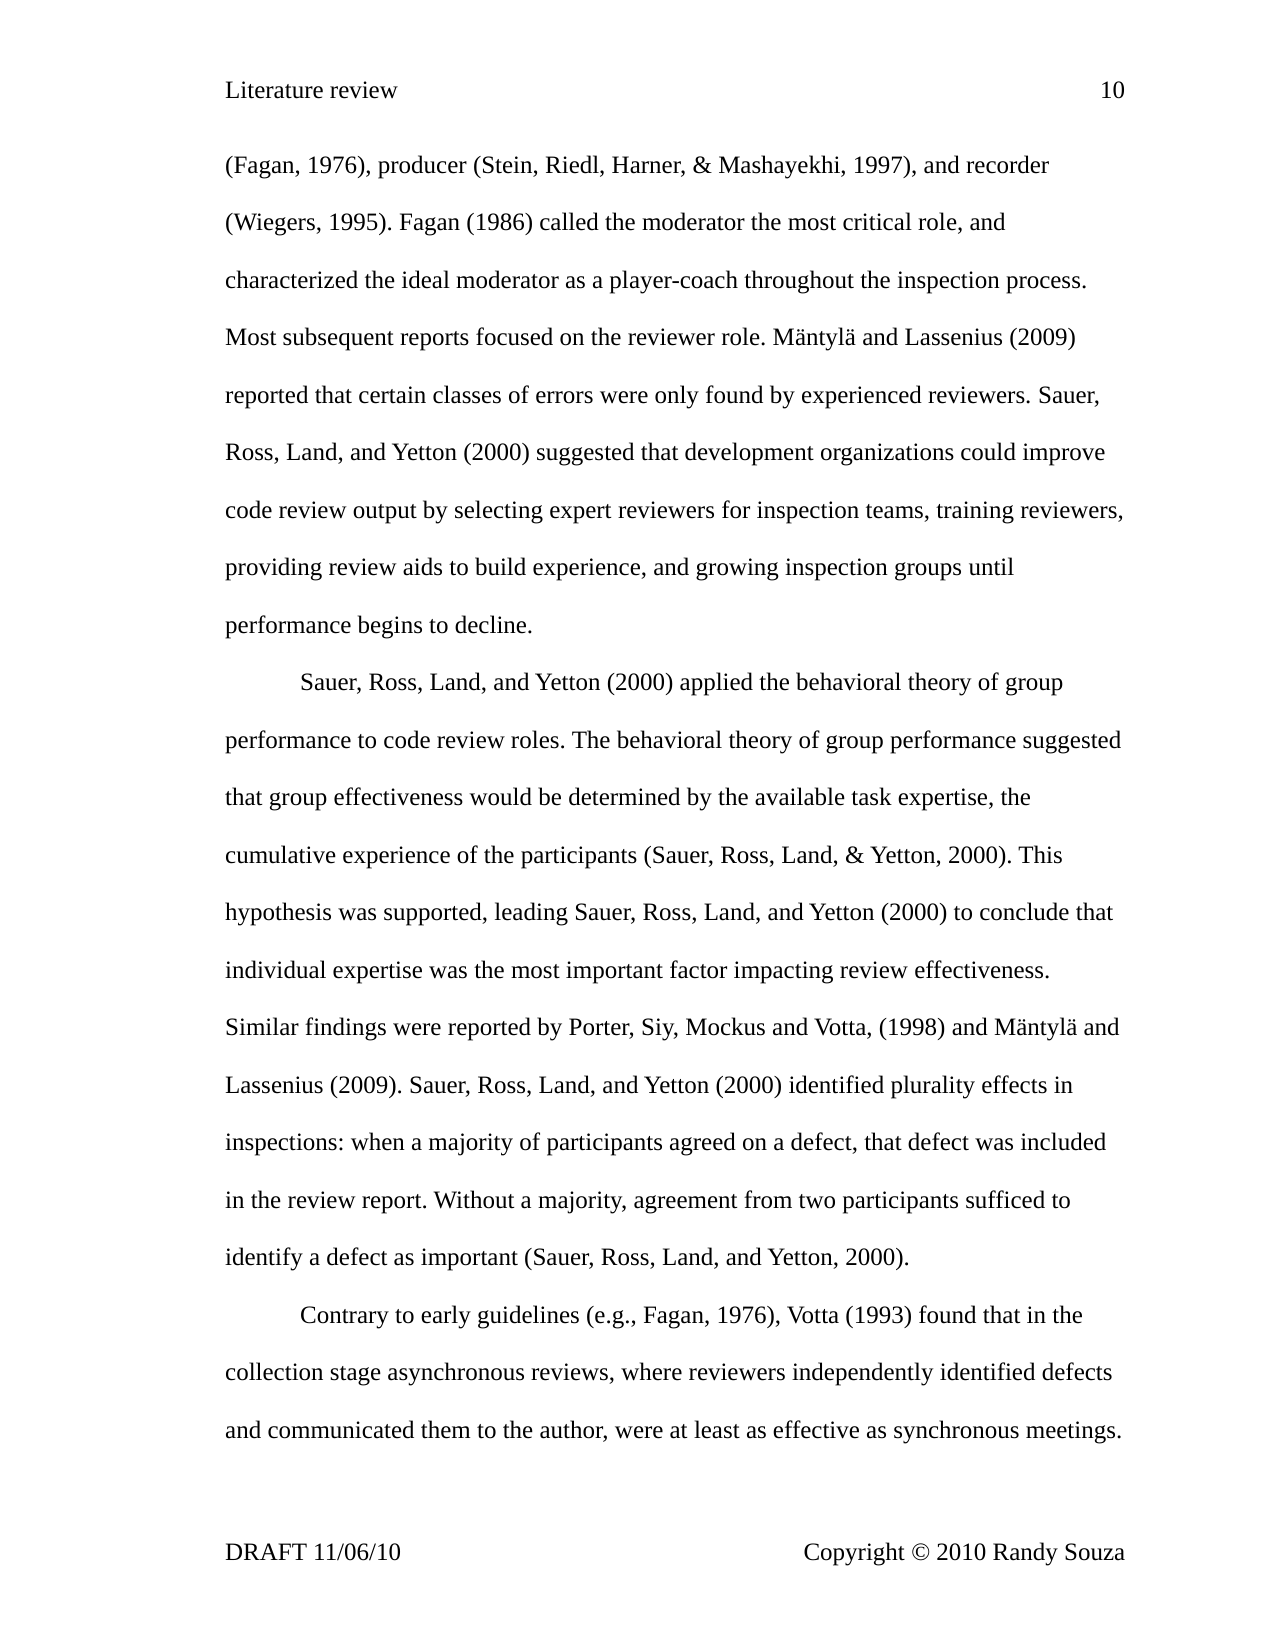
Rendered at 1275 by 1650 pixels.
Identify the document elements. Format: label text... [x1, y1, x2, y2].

text Sauer, Ross, Land, and Yetton (2000) applied the behavioral theory of group performance to code review roles. The behavioral theory of group performance suggested that group effectiveness would be determined by the available task expertise, the cumulative experience of the participants (Sauer, Ross, Land, & Yetton, 2000). This hypothesis was supported, leading Sauer, Ross, Land, and Yetton (2000) to conclude that individual expertise was the most important factor impacting review effectiveness. Similar findings were reported by Porter, Siy, Mockus and Votta, (1998) and Mäntylä and Lassenius (2009). Sauer, Ross, Land, and Yetton (2000) identified plurality effects in inspections: when a majority of participants agreed on a defect, that defect was included in the review report. Without a majority, agreement from two participants sufficed to identify a defect as important (Sauer, Ross, Land, and Yetton, 2000). [225, 667, 1125, 1271]
text Contrary to early guidelines (e.g., Fagan, 1976), Votta (1993) found that in the collection stage asynchronous reviews, where reviewers independently identified defects and communicated them to the author, were at least as effective as synchronous meetings. [225, 1300, 1125, 1444]
text (Fagan, 1976), producer (Stein, Riedl, Harner, & Mashayekhi, 1997), and recorder (Wiegers, 1995). Fagan (1986) called the moderator the most critical role, and characterized the ideal moderator as a player-coach throughout the inspection process. Most subsequent reports focused on the reviewer role. Mäntylä and Lassenius (2009) reported that certain classes of errors were only found by experienced reviewers. Sauer, Ross, Land, and Yetton (2000) suggested that development organizations could improve code review output by selecting expert reviewers for inspection teams, training reviewers, providing review aids to build experience, and growing inspection groups until performance begins to decline. [225, 150, 1125, 639]
